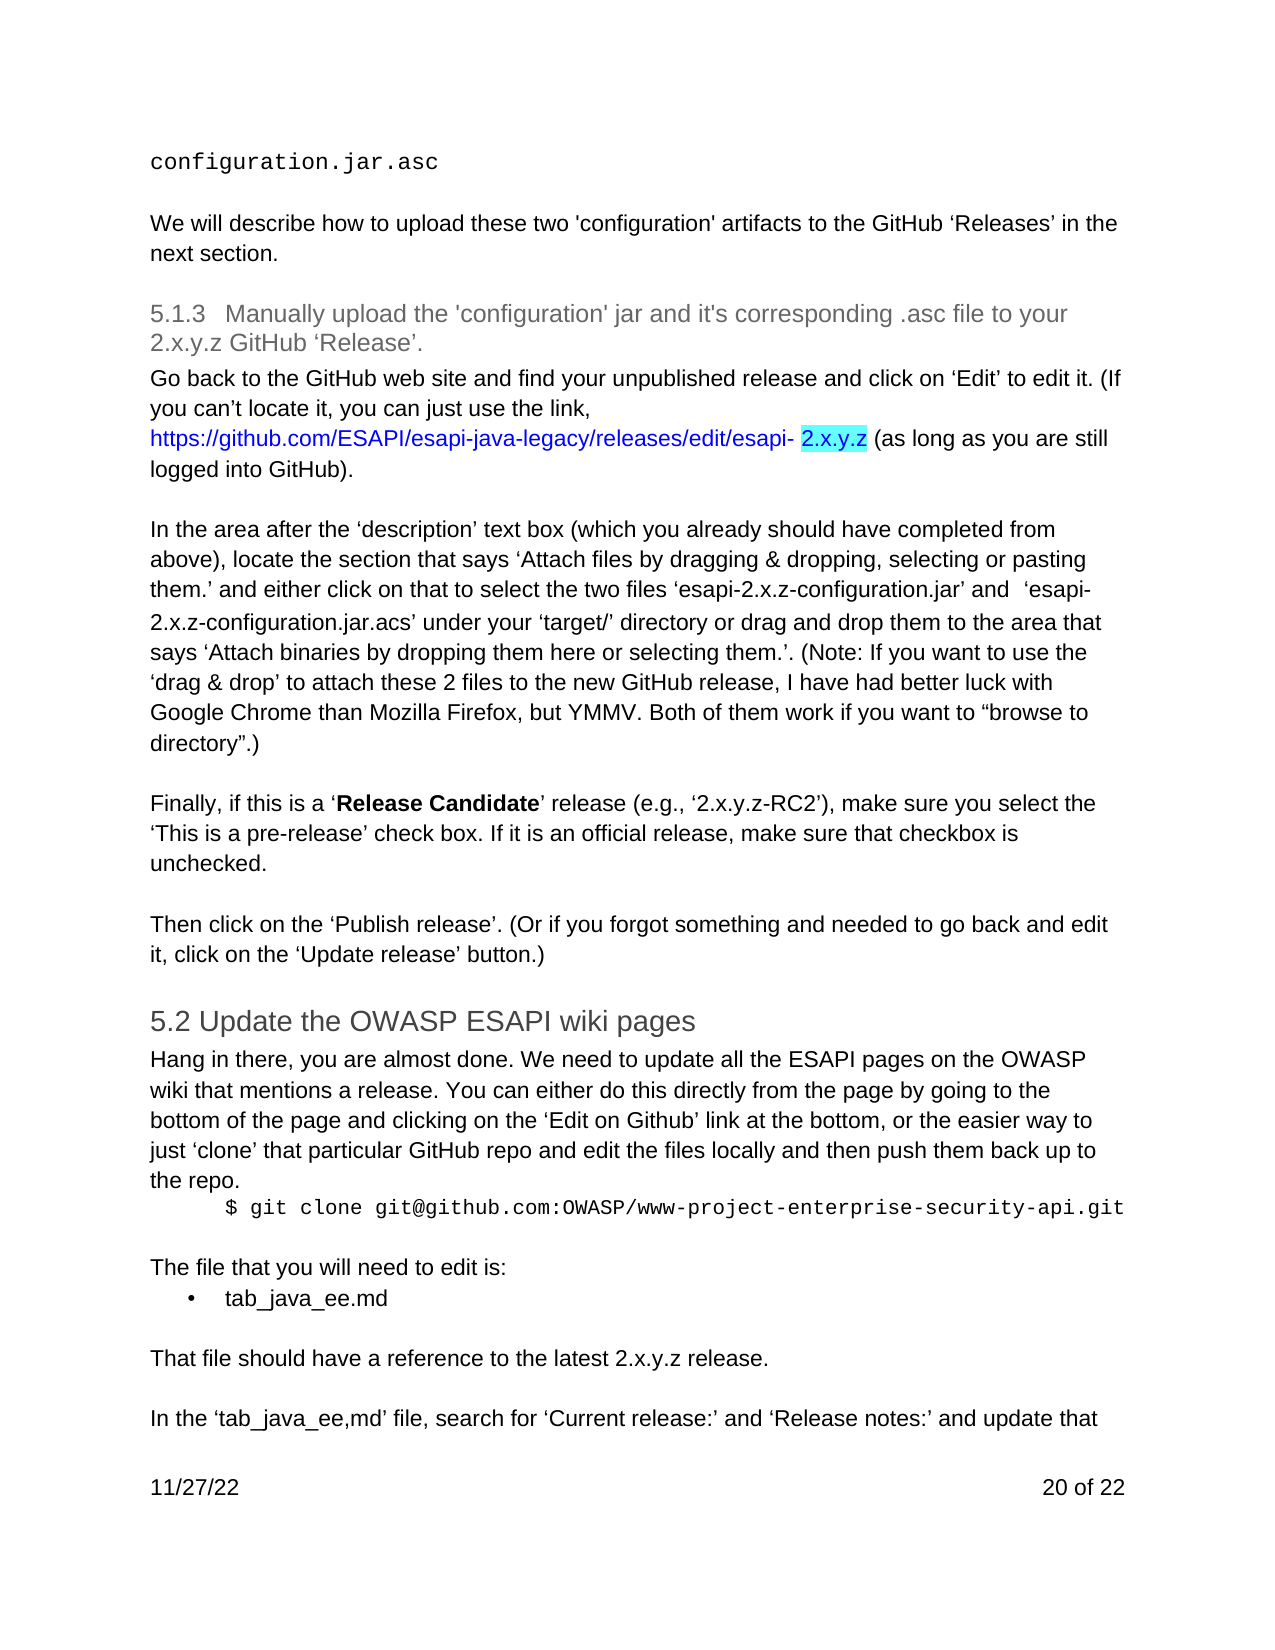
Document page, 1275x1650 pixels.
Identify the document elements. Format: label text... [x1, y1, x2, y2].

list tab_java_ee.md [187, 1284, 1125, 1311]
text Finally, if this is a ‘Release Candidate’ release (e.g., ‘2.x.y.z-RC2’), make sure you select the ‘This is a pre-release’ check box. If it is an official release, make sure that checkbox is unchecked. [150, 790, 1125, 877]
text Then click on the ‘Publish release’. (Or if you forgot something and needed to go back and edit it, click on the ‘Update release’ button.) [150, 911, 1125, 967]
text We will describe how to upload these two 'configuration' artifacts to the GitHub ‘Releases’ in the next section. [150, 209, 1125, 266]
text Go back to the GitHub web site and find your unpublished release and click on ‘Edit’ to edit it. (If you can’t locate it, you can just use the link, https://github.com/ESAPI/esapi-java-legacy/releases/edit/esapi- 2.x.y.z (as long as you are still logged into GitHub). [150, 365, 1125, 482]
subtitle Manually upload the 'configuration' jar and it's corresponding .asc file to your 2.x.y.z GitHub ‘Release’. [150, 299, 1125, 357]
text $ git clone git@github.com:OWASP/www-project-enterprise-security-api.git [225, 1197, 1125, 1221]
text That file should have a reference to the latest 2.x.y.z release. [150, 1345, 1125, 1371]
text configuration.jar.asc [150, 150, 1125, 176]
subtitle Update the OWASP ESAPI wiki pages [150, 1004, 1125, 1038]
text In the ‘tab_java_ee,md’ file, search for ‘Current release:’ and ‘Release notes:’ and update that [150, 1405, 1125, 1432]
text In the area after the ‘description’ text box (which you already should have completed from above), locate the section that says ‘Attach files by dragging & dropping, selecting or pasting them.’ and either click on that to select the two files ‘esapi-2.x.z-configuration.jar’ and ‘esapi-2.x.z-configuration.jar.acs’ under your ‘target/’ directory or drag and drop them to the area that says ‘Attach binaries by dropping them here or selecting them.’. (Note: If you want to use the ‘drag & drop’ to attach these 2 files to the new GitHub release, I have had better luck with Google Chrome than Mozilla Firefox, but YMMV. Both of them work if you want to “browse to directory”.) [150, 516, 1125, 756]
text Hang in there, you are almost done. We need to update all the ESAPI pages on the OWASP wiki that mentions a release. You can either do this directly from the page by going to the bottom of the page and clicking on the ‘Edit on Github’ link at the bottom, or the easier way to just ‘clone’ that particular GitHub repo and edit the files locally and then push them back up to the repo. [150, 1046, 1125, 1193]
text The file that you will need to edit is: [150, 1254, 1125, 1281]
